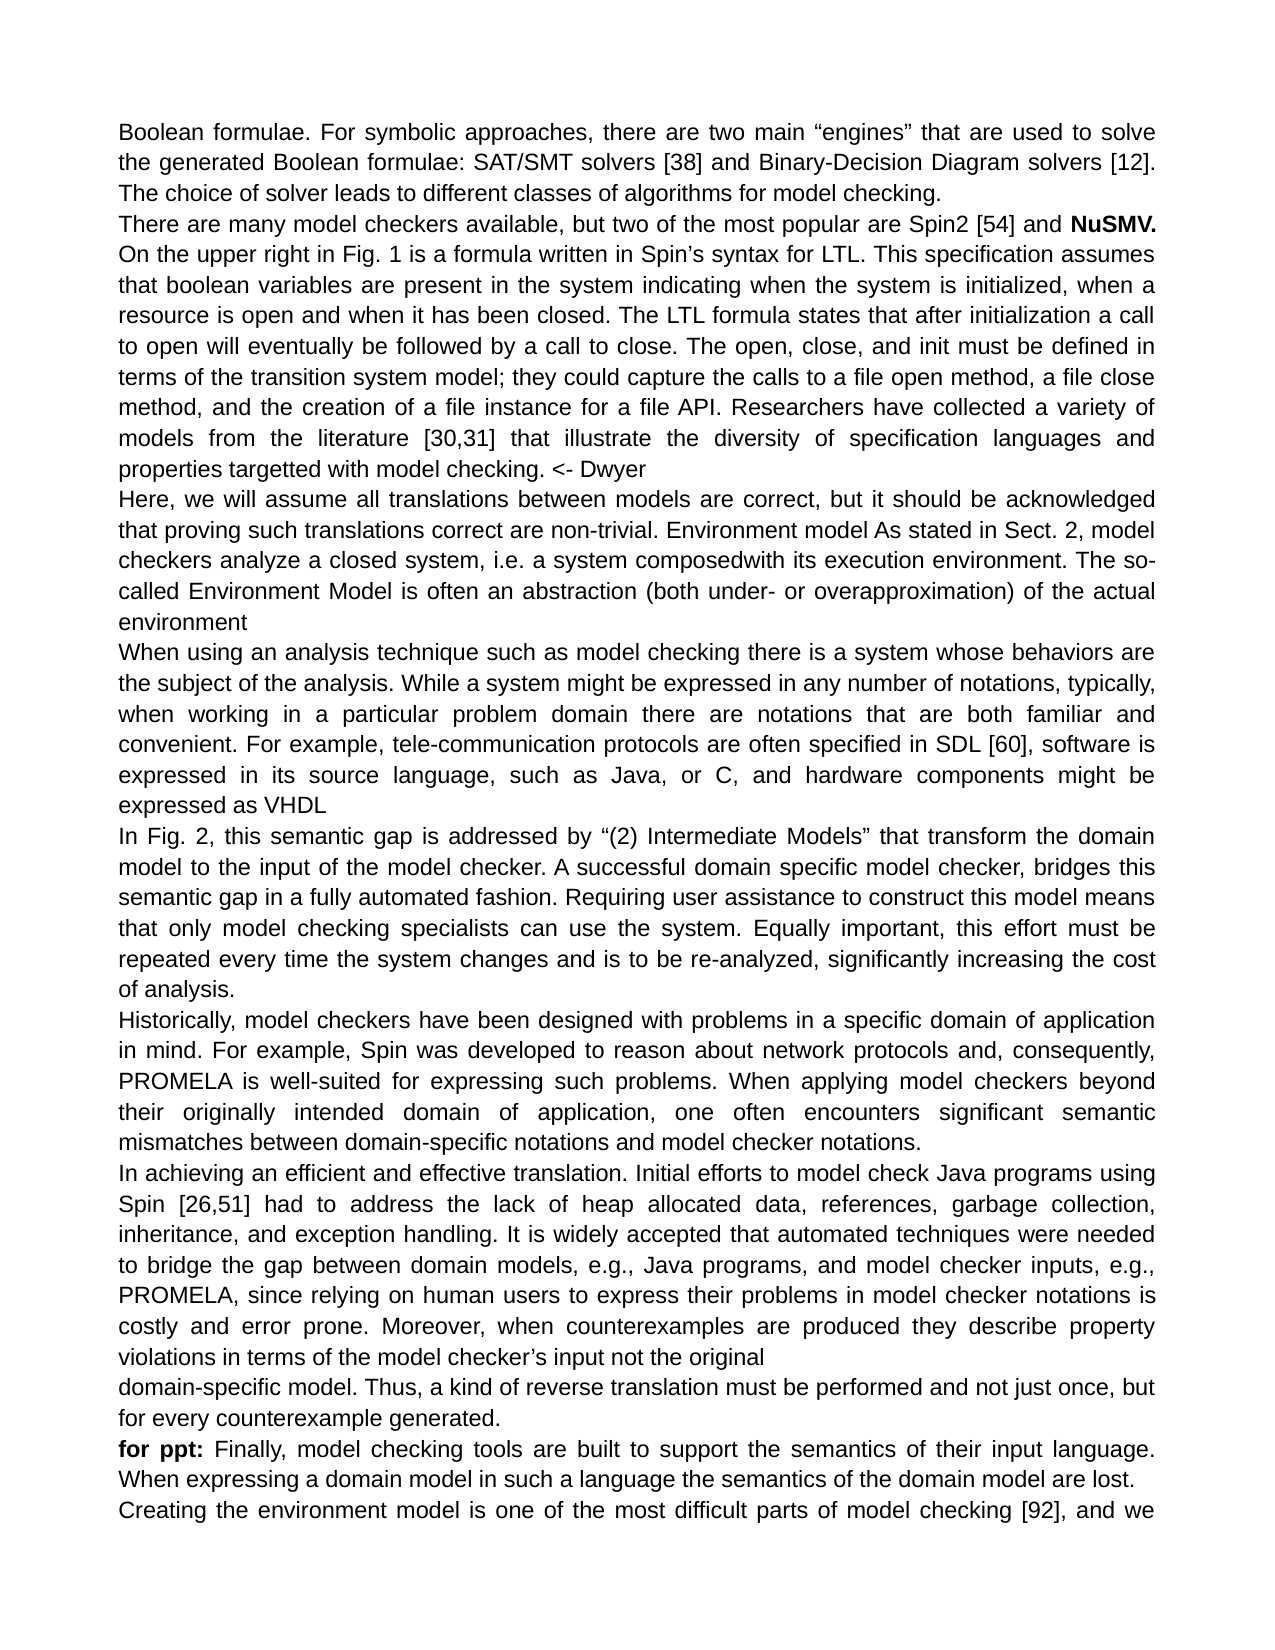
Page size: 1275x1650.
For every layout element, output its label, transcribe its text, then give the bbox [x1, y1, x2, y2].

text Creating the environment model is one of the most difficult parts of model checking [92], and we [118, 1496, 1157, 1523]
text Here, we will assume all translations between models are correct, but it should be acknowledged that proving such translations correct are non-trivial. Environment model As stated in Sect. 2, model checkers analyze a closed system, i.e. a system composedwith its execution environment. The so-called Environment Model is often an abstraction (both under- or overapproximation) of the actual environment [118, 486, 1157, 635]
text There are many model checkers available, but two of the most popular are Spin2 [54] and NuSMV. On the upper right in Fig. 1 is a formula written in Spin’s syntax for LTL. This specification assumes that boolean variables are present in the system indicating when the system is initialized, when a resource is open and when it has been closed. The LTL formula states that after initialization a call to open will eventually be followed by a call to close. The open, close, and init must be defined in terms of the transition system model; they could capture the calls to a file open method, a file close method, and the creation of a file instance for a file API. Researchers have collected a variety of models from the literature [30,31] that illustrate the diversity of specification languages and properties targetted with model checking. <- Dwyer [118, 210, 1157, 482]
text In Fig. 2, this semantic gap is addressed by “(2) Intermediate Models” that transform the domain model to the input of the model checker. A successful domain specific model checker, bridges this semantic gap in a fully automated fashion. Requiring user assistance to construct this model means that only model checking specialists can use the system. Equally important, this effort must be repeated every time the system changes and is to be re-analyzed, significantly increasing the cost of analysis. [118, 822, 1157, 1002]
text Boolean formulae. For symbolic approaches, there are two main “engines” that are used to solve the generated Boolean formulae: SAT/SMT solvers [38] and Binary-Decision Diagram solvers [12]. The choice of solver leads to different classes of algorithms for model checking. [118, 118, 1157, 206]
text for ppt: Finally, model checking tools are built to support the semantics of their input language. When expressing a domain model in such a language the semantics of the domain model are lost. [118, 1435, 1157, 1492]
text domain-specific model. Thus, a kind of reverse translation must be performed and not just once, but for every counterexample generated. [118, 1374, 1157, 1431]
text Historically, model checkers have been designed with problems in a specific domain of application in mind. For example, Spin was developed to reason about network protocols and, consequently, PROMELA is well-suited for expressing such problems. When applying model checkers beyond their originally intended domain of application, one often encounters significant semantic mismatches between domain-specific notations and model checker notations. [118, 1006, 1157, 1156]
text When using an analysis technique such as model checking there is a system whose behaviors are the subject of the analysis. While a system might be expressed in any number of notations, typically, when working in a particular problem domain there are notations that are both familiar and convenient. For example, tele-communication protocols are often specified in SDL [60], software is expressed in its source language, such as Java, or C, and hardware components might be expressed as VHDL [118, 639, 1157, 819]
text In achieving an efficient and effective translation. Initial efforts to model check Java programs using Spin [26,51] had to address the lack of heap allocated data, references, garbage collection, inheritance, and exception handling. It is widely accepted that automated techniques were needed to bridge the gap between domain models, e.g., Java programs, and model checker inputs, e.g., PROMELA, since relying on human users to express their problems in model checker notations is costly and error prone. Moreover, when counterexamples are produced they describe property violations in terms of the model checker’s input not the original [118, 1159, 1157, 1370]
